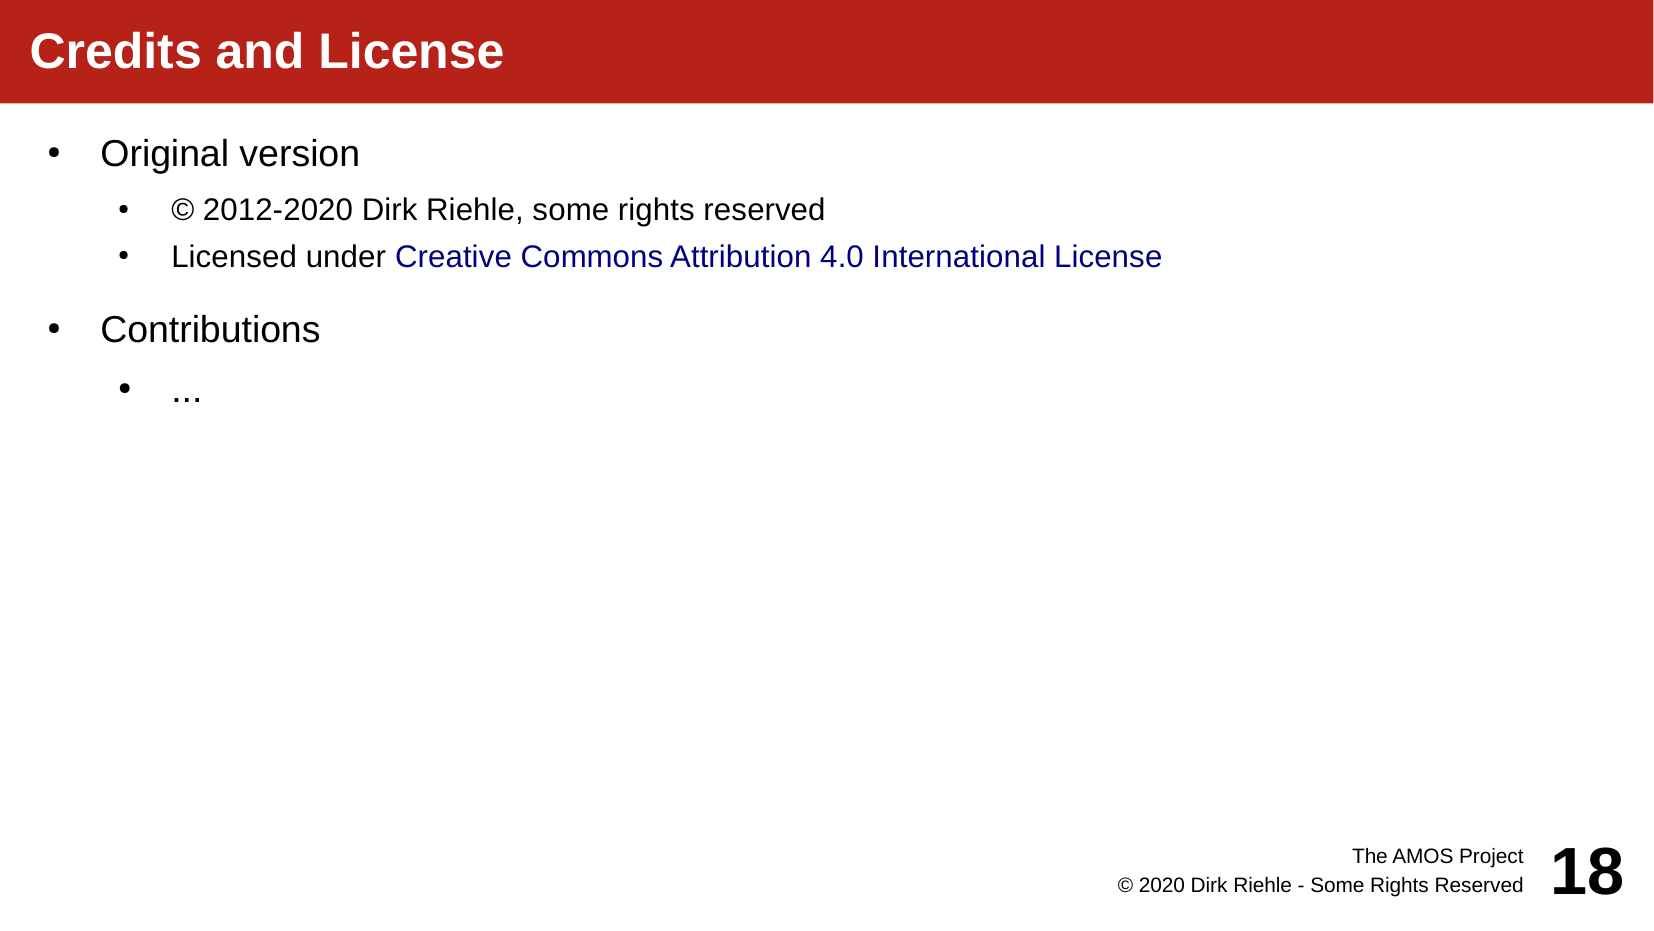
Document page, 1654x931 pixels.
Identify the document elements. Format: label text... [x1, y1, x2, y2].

title Credits and License [0, 0, 1654, 104]
list Original version © 2012-2020 Dirk Riehle, some rights reserved Licensed under Creative Commons Attribution 4.0 International License Contributions ... [29, 132, 1625, 798]
